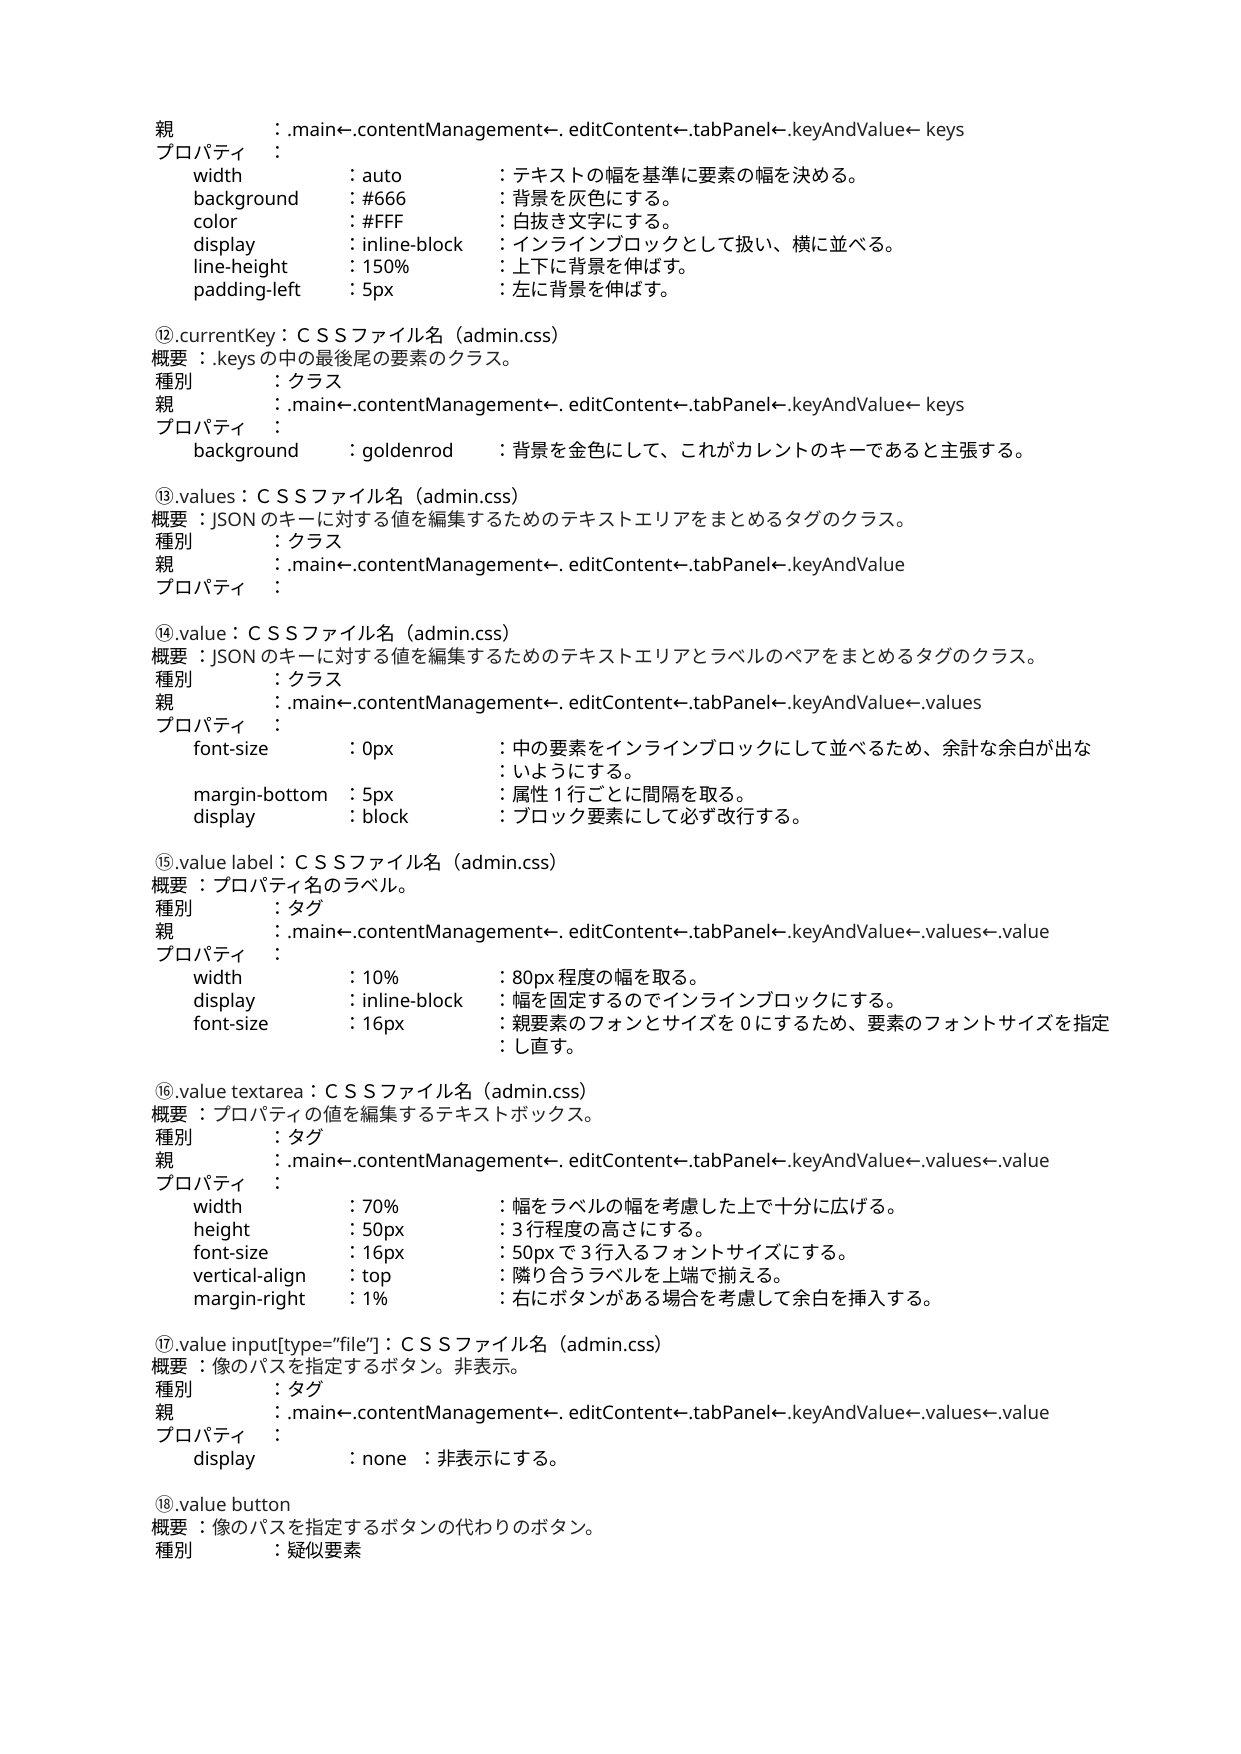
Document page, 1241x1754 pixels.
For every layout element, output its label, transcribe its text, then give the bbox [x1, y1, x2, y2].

text 親 ：.main←.contentManagement←. editContent←.tabPanel←.keyAndValue←.values←.value [118, 1401, 1122, 1424]
text display ：inline-block ：幅を固定するのでインラインブロックにする。 [118, 989, 1122, 1012]
text background ：#666 ：背景を灰色にする。 [118, 187, 1122, 210]
text 親 ：.main←.contentManagement←. editContent←.tabPanel←.keyAndValue [118, 553, 1122, 576]
text height ：50px ：3行程度の高さにする。 [118, 1218, 1122, 1241]
text margin-bottom ：5px ：属性1行ごとに間隔を取る。 [118, 783, 1122, 806]
text 概要 ：JSONのキーに対する値を編集するためのテキストエリアをまとめるタグのクラス。 [118, 508, 1122, 531]
text width ：10% ：80px程度の幅を取る。 [118, 966, 1122, 989]
text プロパティ ： [118, 576, 1122, 599]
text 親 ：.main←.contentManagement←. editContent←.tabPanel←.keyAndValue←.values [118, 691, 1122, 714]
text ⑭.value：ＣＳＳファイル名（admin.css） [118, 622, 1122, 645]
text display ：block ：ブロック要素にして必ず改行する。 [118, 806, 1122, 828]
text font-size ：0px ：中の要素をインラインブロックにして並べるため、余計な余白が出な [118, 737, 1122, 760]
text display ：inline-block ：インラインブロックとして扱い、横に並べる。 [118, 233, 1122, 256]
text プロパティ ： [118, 416, 1122, 439]
text ⑮.value label：ＣＳＳファイル名（admin.css） [118, 851, 1122, 874]
text 概要 ：プロパティの値を編集するテキストボックス。 [118, 1103, 1122, 1126]
text background ：goldenrod ：背景を金色にして、これがカレントのキーであると主張する。 [118, 439, 1122, 462]
text 親 ：.main←.contentManagement←. editContent←.tabPanel←.keyAndValue←.values←.value [118, 920, 1122, 943]
text width ：auto ：テキストの幅を基準に要素の幅を決める。 [118, 164, 1122, 187]
text 種別 ：疑似要素 [118, 1539, 1122, 1562]
text 概要 ：.keysの中の最後尾の要素のクラス。 [118, 347, 1122, 370]
text color ：#FFF ：白抜き文字にする。 [118, 210, 1122, 233]
text line-height ：150% ：上下に背景を伸ばす。 [118, 256, 1122, 278]
text 親 ：.main←.contentManagement←. editContent←.tabPanel←.keyAndValue←.values←.value [118, 1149, 1122, 1172]
text 概要 ：像のパスを指定するボタン。非表示。 [118, 1356, 1122, 1378]
text font-size ：16px ：親要素のフォンとサイズを0にするため、要素のフォントサイズを指定 [118, 1012, 1122, 1035]
text 親 ：.main←.contentManagement←. editContent←.tabPanel←.keyAndValue← keys [118, 118, 1122, 141]
text ：し直す。 [118, 1035, 1122, 1058]
text プロパティ ： [118, 141, 1122, 164]
text 親 ：.main←.contentManagement←. editContent←.tabPanel←.keyAndValue← keys [118, 393, 1122, 416]
text プロパティ ： [118, 714, 1122, 737]
text 種別 ：クラス [118, 370, 1122, 393]
text 概要 ：プロパティ名のラベル。 [118, 874, 1122, 897]
text 種別 ：クラス [118, 531, 1122, 553]
text 概要 ：像のパスを指定するボタンの代わりのボタン。 [118, 1516, 1122, 1539]
text ⑰.value input[type=”file”]：ＣＳＳファイル名（admin.css） [118, 1333, 1122, 1356]
text margin-right ：1% ：右にボタンがある場合を考慮して余白を挿入する。 [118, 1287, 1122, 1310]
text ：いようにする。 [118, 760, 1122, 783]
text 種別 ：タグ [118, 1378, 1122, 1401]
text vertical-align ：top ：隣り合うラベルを上端で揃える。 [118, 1264, 1122, 1287]
text ⑫.currentKey：ＣＳＳファイル名（admin.css） [118, 324, 1122, 347]
text プロパティ ： [118, 1172, 1122, 1195]
text 種別 ：タグ [118, 1126, 1122, 1149]
text 種別 ：クラス [118, 668, 1122, 691]
text padding-left ：5px ：左に背景を伸ばす。 [118, 278, 1122, 301]
text 概要 ：JSONのキーに対する値を編集するためのテキストエリアとラベルのペアをまとめるタグのクラス。 [118, 645, 1122, 668]
text プロパティ ： [118, 943, 1122, 966]
text display ：none ：非表示にする。 [118, 1447, 1122, 1470]
text プロパティ ： [118, 1424, 1122, 1447]
text ⑱.value button [118, 1493, 1122, 1516]
text font-size ：16px ：50pxで3行入るフォントサイズにする。 [118, 1241, 1122, 1264]
text ⑬.values：ＣＳＳファイル名（admin.css） [118, 485, 1122, 508]
text 種別 ：タグ [118, 897, 1122, 920]
text ⑯.value textarea：ＣＳＳファイル名（admin.css） [118, 1081, 1122, 1103]
text width ：70% ：幅をラベルの幅を考慮した上で十分に広げる。 [118, 1195, 1122, 1218]
